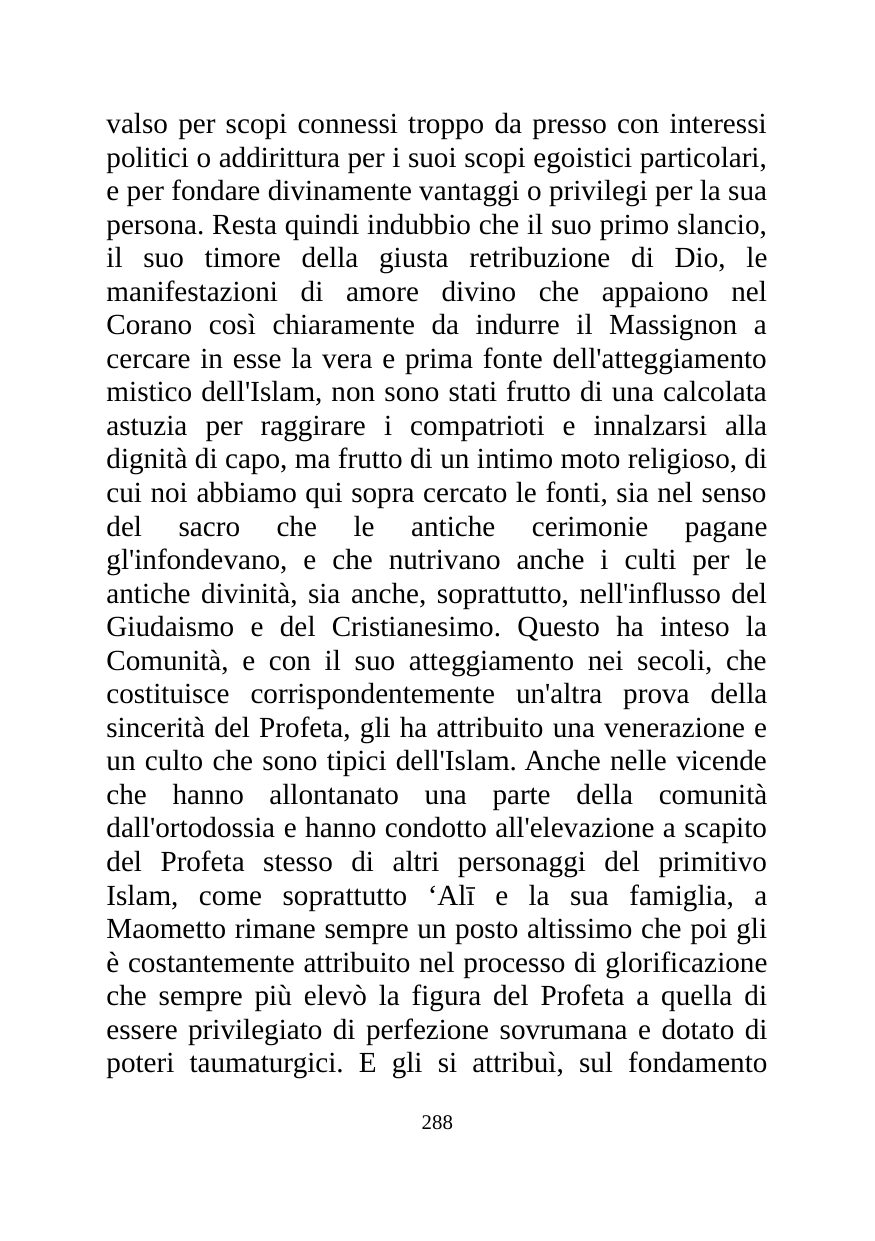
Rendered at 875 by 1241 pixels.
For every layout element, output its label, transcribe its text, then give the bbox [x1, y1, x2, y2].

text valso per scopi connessi troppo da presso con interessi politici o addirittura per i suoi scopi egoistici particolari, e per fondare divinamente vantaggi o privilegi per la sua persona. Resta quindi indubbio che il suo primo slancio, il suo timore della giusta retribuzione di Dio, le manifestazioni di amore divino che appaiono nel Corano così chiaramente da indurre il Massignon a cercare in esse la vera e prima fonte dell'atteggiamento mistico dell'Islam, non sono stati frutto di una calcolata astuzia per raggirare i compatrioti e innalzarsi alla dignità di capo, ma frutto di un intimo moto religioso, di cui noi abbiamo qui sopra cercato le fonti, sia nel senso del sacro che le antiche cerimonie pagane gl'infondevano, e che nutrivano anche i culti per le antiche divinità, sia anche, soprattutto, nell'influsso del Giudaismo e del Cristianesimo. Questo ha inteso la Comunità, e con il suo atteggiamento nei secoli, che costituisce corrispondentemente un'altra prova della sincerità del Profeta, gli ha attribuito una venerazione e un culto che sono tipici dell'Islam. Anche nelle vicende che hanno allontanato una parte della comunità dall'ortodossia e hanno condotto all'elevazione a scapito del Profeta stesso di altri personaggi del primitivo Islam, come soprattutto ‘Alī e la sua famiglia, a Maometto rimane sempre un posto altissimo che poi gli è costantemente attribuito nel processo di glorificazione che sempre più elevò la figura del Profeta a quella di essere privilegiato di perfezione sovrumana e dotato di poteri taumaturgici. E gli si attribuì, sul fondamento [106, 106, 768, 1079]
